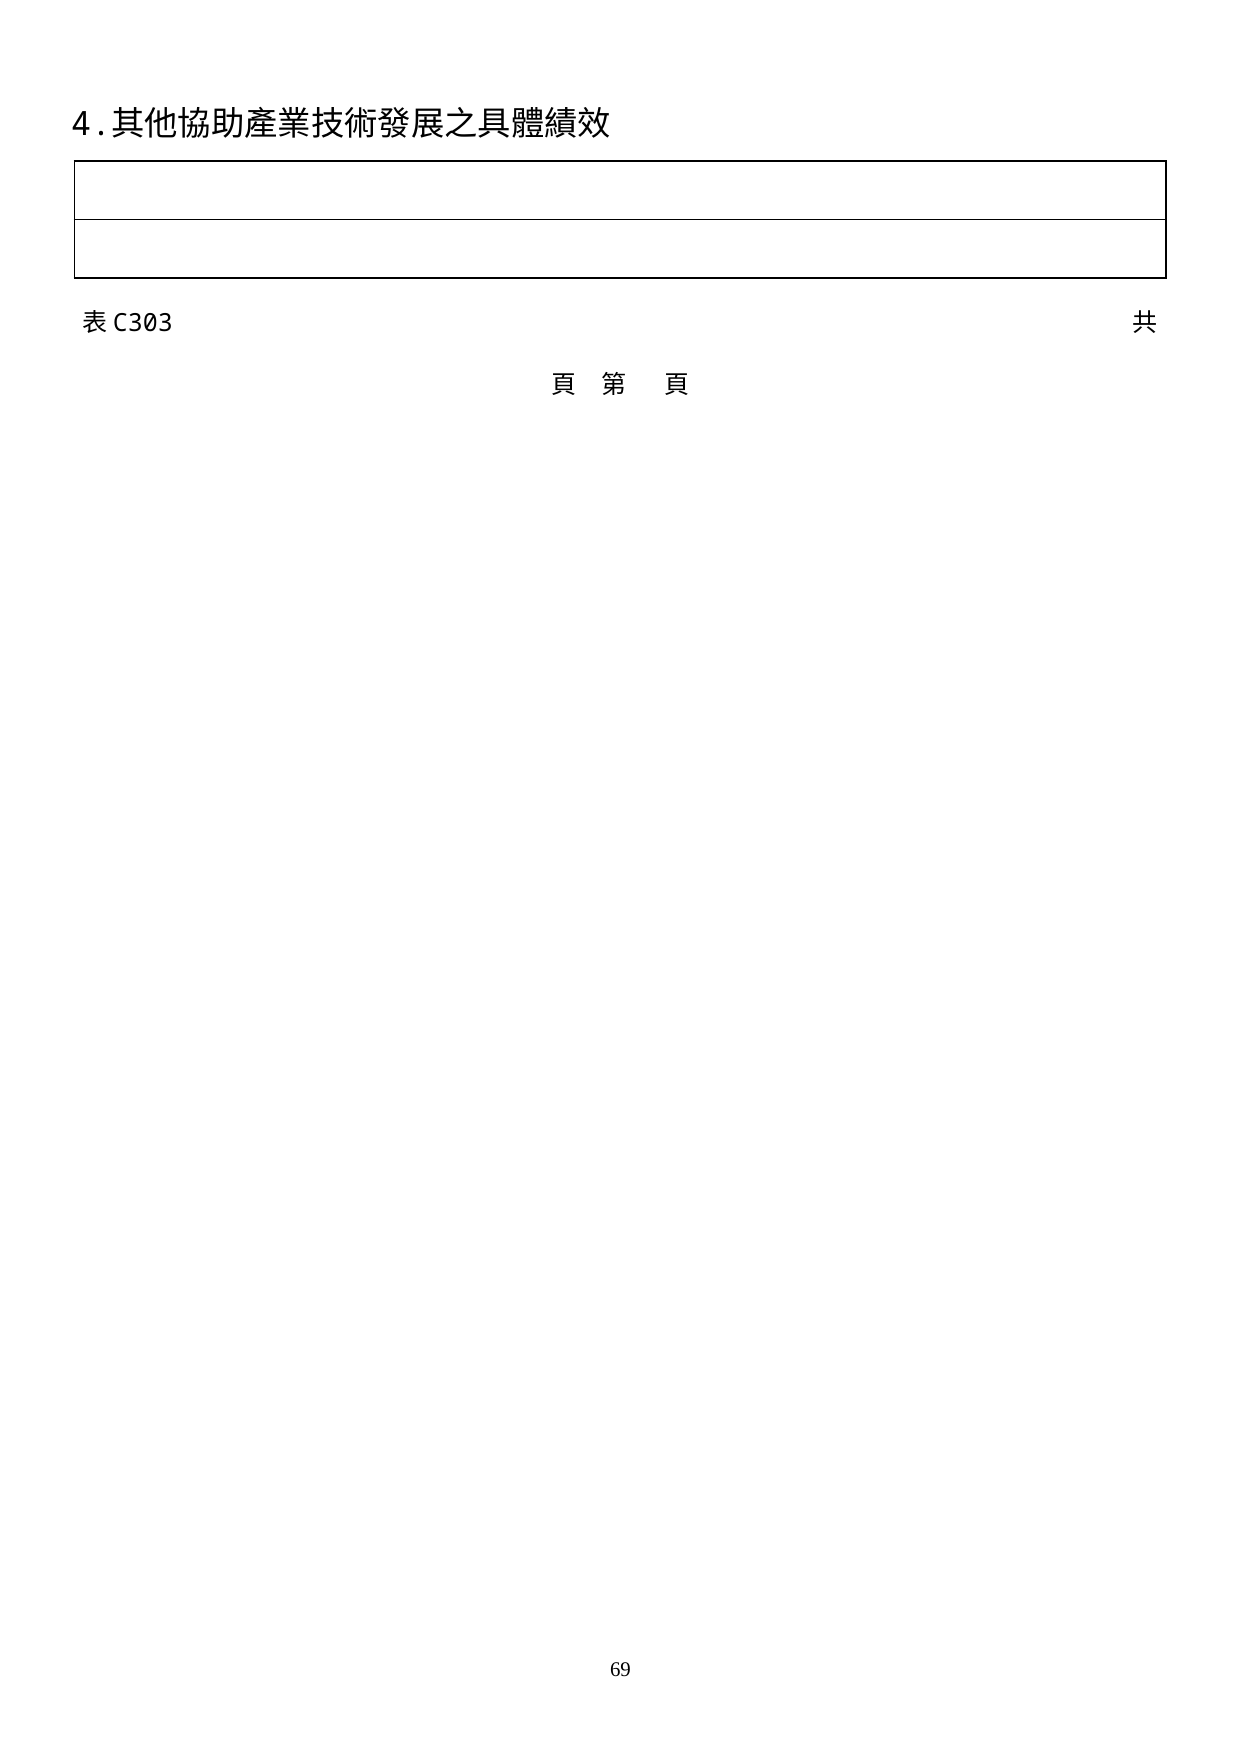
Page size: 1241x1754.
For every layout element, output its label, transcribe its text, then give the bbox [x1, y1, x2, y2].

text 4.其他協助產業技術發展之具體績效 [71, 79, 1169, 142]
table_cell [75, 220, 1165, 277]
text 表C303 共 頁 第 頁 [71, 278, 1169, 403]
table_header [75, 162, 1165, 219]
